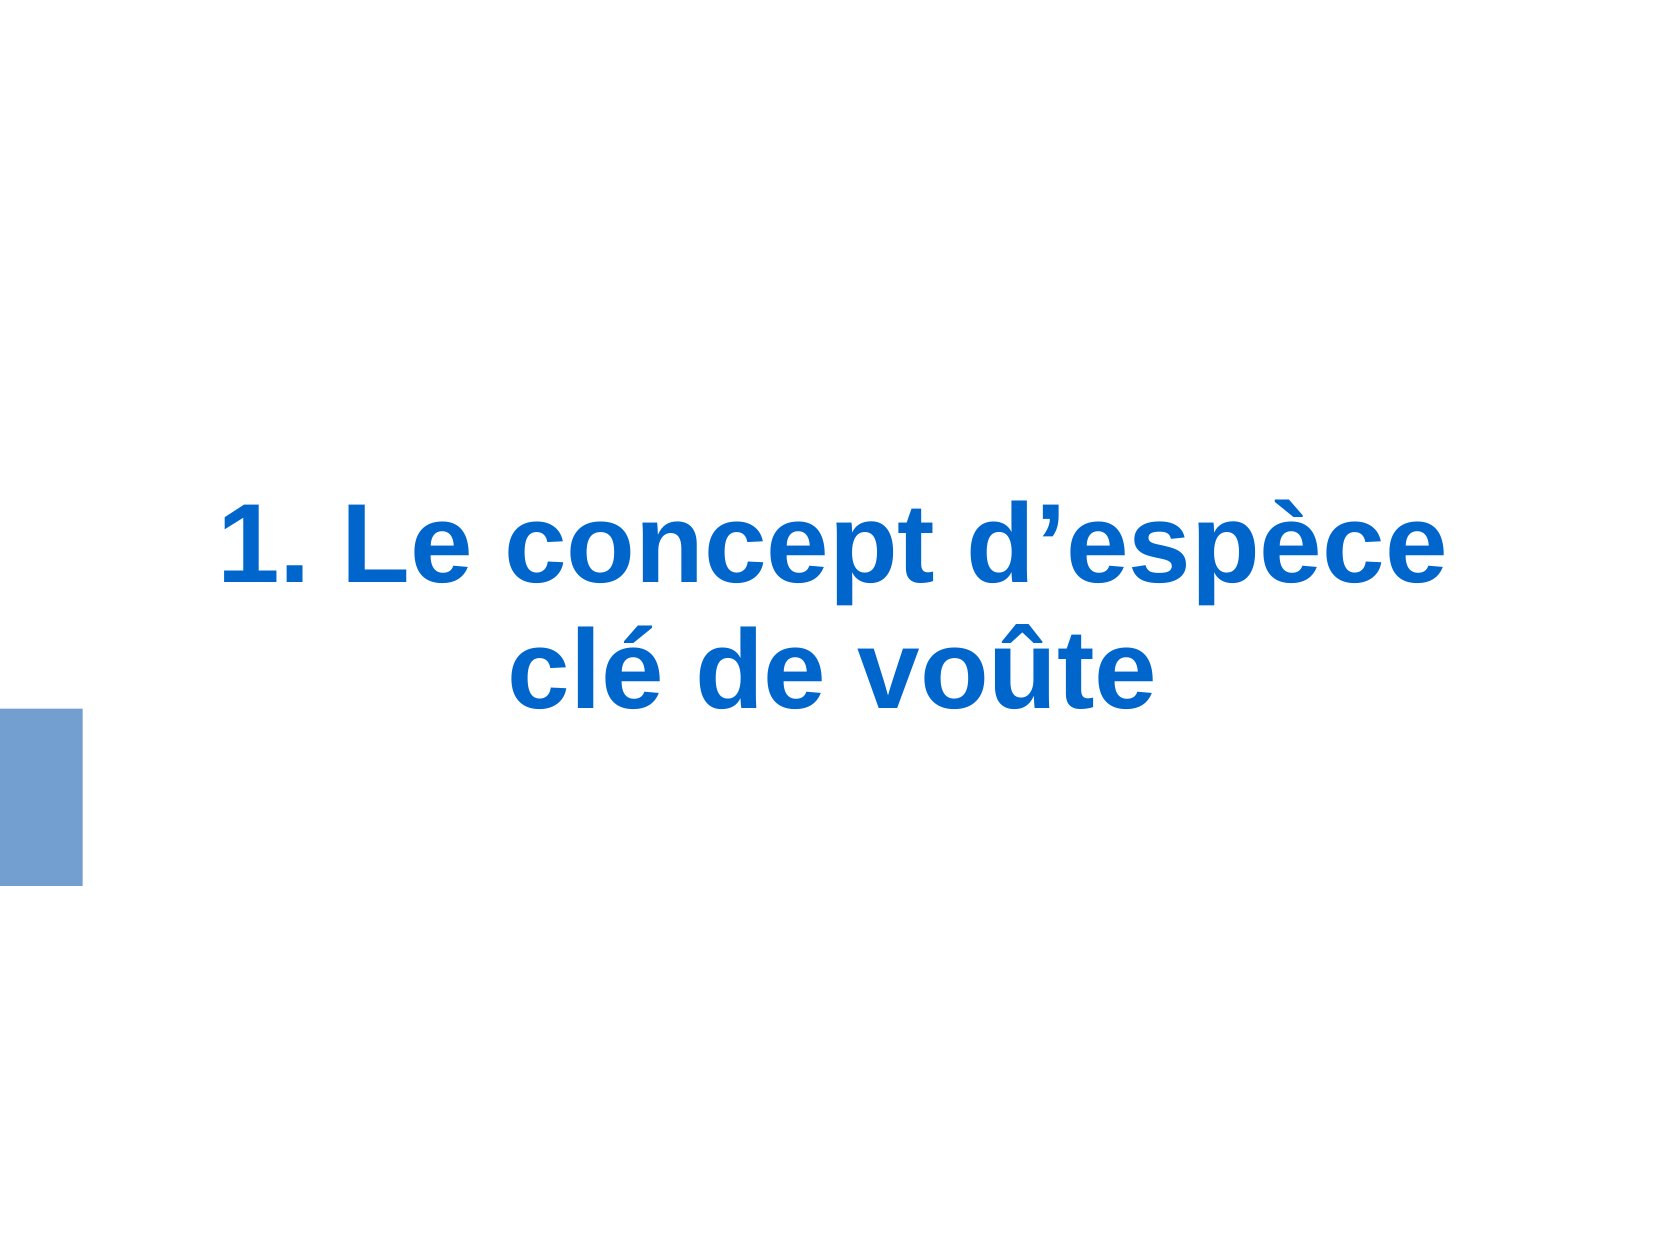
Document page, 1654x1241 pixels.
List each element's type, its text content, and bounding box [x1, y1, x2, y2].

subtitle 1. Le concept d’espèce clé de voûte [129, 59, 1536, 1155]
